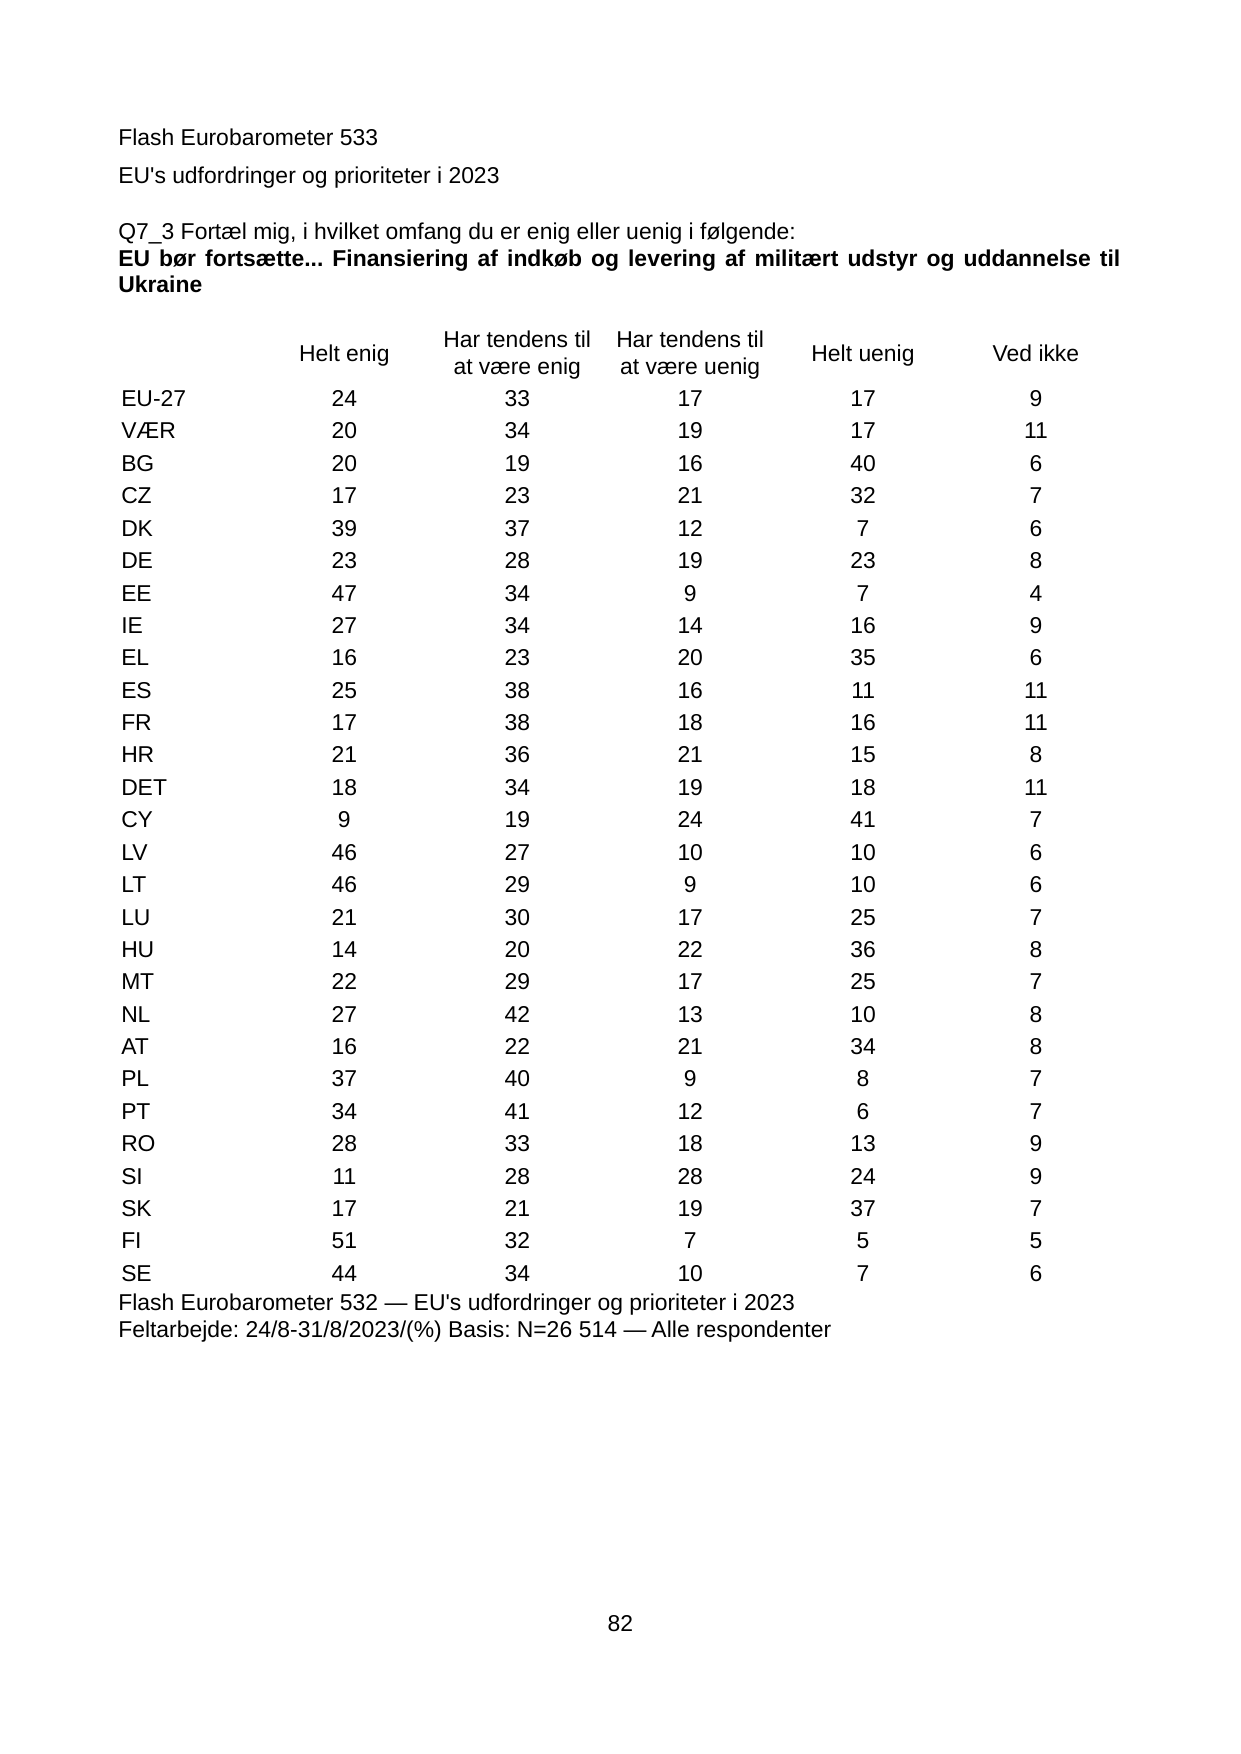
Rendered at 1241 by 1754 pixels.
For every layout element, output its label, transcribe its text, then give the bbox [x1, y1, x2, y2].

table_cell 20 [604, 641, 776, 674]
table_cell 17 [604, 382, 776, 414]
table_cell 6 [776, 1095, 949, 1127]
table_cell 34 [258, 1095, 431, 1127]
table_cell 7 [776, 1257, 949, 1289]
table_cell 46 [258, 868, 431, 900]
table_cell 40 [431, 1063, 603, 1095]
table_cell 17 [776, 415, 949, 447]
table_cell 9 [949, 382, 1122, 414]
table_cell 10 [776, 998, 949, 1030]
table_cell BG [118, 447, 258, 479]
table_cell 37 [776, 1192, 949, 1224]
table_cell 16 [258, 1030, 431, 1062]
table_cell 11 [258, 1160, 431, 1192]
table_cell 34 [776, 1030, 949, 1062]
table_cell 4 [949, 576, 1122, 609]
table_cell 30 [431, 900, 603, 933]
table_cell 36 [776, 933, 949, 965]
table_cell RO [118, 1127, 258, 1159]
table_cell 24 [258, 382, 431, 414]
table_header Har tendens til at være enig [431, 324, 603, 382]
table_cell 33 [431, 1127, 603, 1159]
table_cell 16 [776, 609, 949, 641]
table_cell 16 [776, 706, 949, 738]
table_cell 27 [258, 998, 431, 1030]
table_cell EL [118, 641, 258, 674]
table_cell 39 [258, 512, 431, 544]
table_cell 10 [604, 1257, 776, 1289]
table_cell 21 [604, 1030, 776, 1062]
table_cell 7 [949, 900, 1122, 933]
table_cell 6 [949, 1257, 1122, 1289]
table_cell 21 [258, 739, 431, 771]
table_cell 17 [604, 900, 776, 933]
table_cell 25 [258, 674, 431, 706]
table_cell SI [118, 1160, 258, 1192]
table_cell 44 [258, 1257, 431, 1289]
table_cell 9 [258, 803, 431, 836]
table_cell 46 [258, 836, 431, 868]
table_cell 10 [776, 868, 949, 900]
table_cell DE [118, 544, 258, 576]
table_cell 8 [949, 998, 1122, 1030]
table_cell 16 [604, 447, 776, 479]
table_cell 19 [431, 447, 603, 479]
table_cell 5 [776, 1224, 949, 1257]
table_cell 28 [604, 1160, 776, 1192]
table_cell 38 [431, 706, 603, 738]
table_cell 38 [431, 674, 603, 706]
table_cell 19 [604, 544, 776, 576]
table_cell LV [118, 836, 258, 868]
table_cell 13 [776, 1127, 949, 1159]
table_cell FR [118, 706, 258, 738]
table_cell 28 [431, 544, 603, 576]
table_cell AT [118, 1030, 258, 1062]
table_cell 11 [949, 674, 1122, 706]
table_cell 24 [604, 803, 776, 836]
table_cell HR [118, 739, 258, 771]
table_cell MT [118, 965, 258, 998]
table_cell 9 [604, 1063, 776, 1095]
table_cell 17 [258, 706, 431, 738]
table_cell 23 [258, 544, 431, 576]
table_cell EU-27 [118, 382, 258, 414]
table_cell 8 [949, 1030, 1122, 1062]
table_cell NL [118, 998, 258, 1030]
table_cell 19 [431, 803, 603, 836]
table_cell 27 [258, 609, 431, 641]
table_cell 11 [949, 771, 1122, 803]
table_cell IE [118, 609, 258, 641]
table_cell 12 [604, 1095, 776, 1127]
table_cell 12 [604, 512, 776, 544]
table_cell 7 [949, 1192, 1122, 1224]
text Q7_3 Fortæl mig, i hvilket omfang du er enig eller uenig i følgende: [118, 218, 1122, 244]
table_cell 8 [949, 739, 1122, 771]
table_cell 22 [431, 1030, 603, 1062]
table_cell 8 [949, 933, 1122, 965]
table_cell 24 [776, 1160, 949, 1192]
table_cell PL [118, 1063, 258, 1095]
table_cell 18 [604, 1127, 776, 1159]
table_cell 19 [604, 771, 776, 803]
table_cell 11 [949, 706, 1122, 738]
table_cell 41 [776, 803, 949, 836]
table_cell 7 [949, 1063, 1122, 1095]
table_cell 20 [258, 447, 431, 479]
table_cell 34 [431, 1257, 603, 1289]
table_cell LT [118, 868, 258, 900]
table_header [118, 324, 258, 382]
table_cell 7 [776, 512, 949, 544]
table_cell 17 [776, 382, 949, 414]
table_cell 7 [949, 965, 1122, 998]
table_cell 14 [604, 609, 776, 641]
table_cell 9 [949, 1160, 1122, 1192]
table_cell 11 [949, 415, 1122, 447]
table_cell 7 [949, 479, 1122, 512]
table_cell 37 [431, 512, 603, 544]
table_cell DK [118, 512, 258, 544]
text Feltarbejde: 24/8-31/8/2023/(%) Basis: N=26 514 — Alle respondenter [118, 1316, 1122, 1342]
table_header Ved ikke [949, 324, 1122, 382]
table_cell 23 [776, 544, 949, 576]
table_cell 7 [949, 1095, 1122, 1127]
table_cell 17 [604, 965, 776, 998]
table_cell 27 [431, 836, 603, 868]
table_cell 32 [776, 479, 949, 512]
table_cell 41 [431, 1095, 603, 1127]
table_cell 16 [258, 641, 431, 674]
table_cell DET [118, 771, 258, 803]
table_cell 22 [258, 965, 431, 998]
table_cell 20 [431, 933, 603, 965]
table_cell 16 [604, 674, 776, 706]
table_cell 10 [604, 836, 776, 868]
table_cell 18 [604, 706, 776, 738]
table_cell 34 [431, 576, 603, 609]
table_cell 28 [258, 1127, 431, 1159]
table_cell ES [118, 674, 258, 706]
table_cell 8 [949, 544, 1122, 576]
table_cell 9 [604, 576, 776, 609]
table_cell 21 [258, 900, 431, 933]
table_cell FI [118, 1224, 258, 1257]
text Flash Eurobarometer 532 — EU's udfordringer og prioriteter i 2023 [118, 1289, 1122, 1316]
table_cell 19 [604, 415, 776, 447]
table_cell 29 [431, 868, 603, 900]
table_cell 21 [604, 739, 776, 771]
table_cell 32 [431, 1224, 603, 1257]
table_cell 18 [258, 771, 431, 803]
table_cell 10 [776, 836, 949, 868]
table_cell 8 [776, 1063, 949, 1095]
table_cell 34 [431, 609, 603, 641]
table_cell 11 [776, 674, 949, 706]
table_cell 40 [776, 447, 949, 479]
table_cell 6 [949, 447, 1122, 479]
table_cell 29 [431, 965, 603, 998]
table_cell 51 [258, 1224, 431, 1257]
table_cell 23 [431, 479, 603, 512]
table_cell CY [118, 803, 258, 836]
table_cell 13 [604, 998, 776, 1030]
table_cell 28 [431, 1160, 603, 1192]
table_cell 25 [776, 965, 949, 998]
table_cell LU [118, 900, 258, 933]
table_cell 5 [949, 1224, 1122, 1257]
table_cell 47 [258, 576, 431, 609]
table_cell 34 [431, 415, 603, 447]
table_cell 6 [949, 868, 1122, 900]
table_cell 15 [776, 739, 949, 771]
table_cell 7 [604, 1224, 776, 1257]
table_cell EE [118, 576, 258, 609]
table_cell 21 [431, 1192, 603, 1224]
table_cell 23 [431, 641, 603, 674]
table_cell 18 [776, 771, 949, 803]
table_cell 9 [604, 868, 776, 900]
table_cell 22 [604, 933, 776, 965]
table_cell 6 [949, 641, 1122, 674]
table_cell 7 [949, 803, 1122, 836]
table_cell VÆR [118, 415, 258, 447]
table_cell 17 [258, 1192, 431, 1224]
table_header Har tendens til at være uenig [604, 324, 776, 382]
text EU bør fortsætte... Finansiering af indkøb og levering af militært udstyr og uddannelse til Ukraine [118, 244, 1122, 297]
table_cell 35 [776, 641, 949, 674]
table_cell 37 [258, 1063, 431, 1095]
table_cell CZ [118, 479, 258, 512]
table_cell SK [118, 1192, 258, 1224]
table_cell 6 [949, 836, 1122, 868]
table_header Helt enig [258, 324, 431, 382]
table_cell 42 [431, 998, 603, 1030]
table_cell 21 [604, 479, 776, 512]
table_cell 19 [604, 1192, 776, 1224]
table_cell 9 [949, 1127, 1122, 1159]
table_header Helt uenig [776, 324, 949, 382]
table_cell PT [118, 1095, 258, 1127]
table_cell 6 [949, 512, 1122, 544]
table_cell 7 [776, 576, 949, 609]
table_cell 20 [258, 415, 431, 447]
table_cell 17 [258, 479, 431, 512]
table_cell 14 [258, 933, 431, 965]
table_cell 33 [431, 382, 603, 414]
table_cell 36 [431, 739, 603, 771]
table_cell 34 [431, 771, 603, 803]
table_cell HU [118, 933, 258, 965]
table_cell SE [118, 1257, 258, 1289]
table_cell 9 [949, 609, 1122, 641]
table_cell 25 [776, 900, 949, 933]
